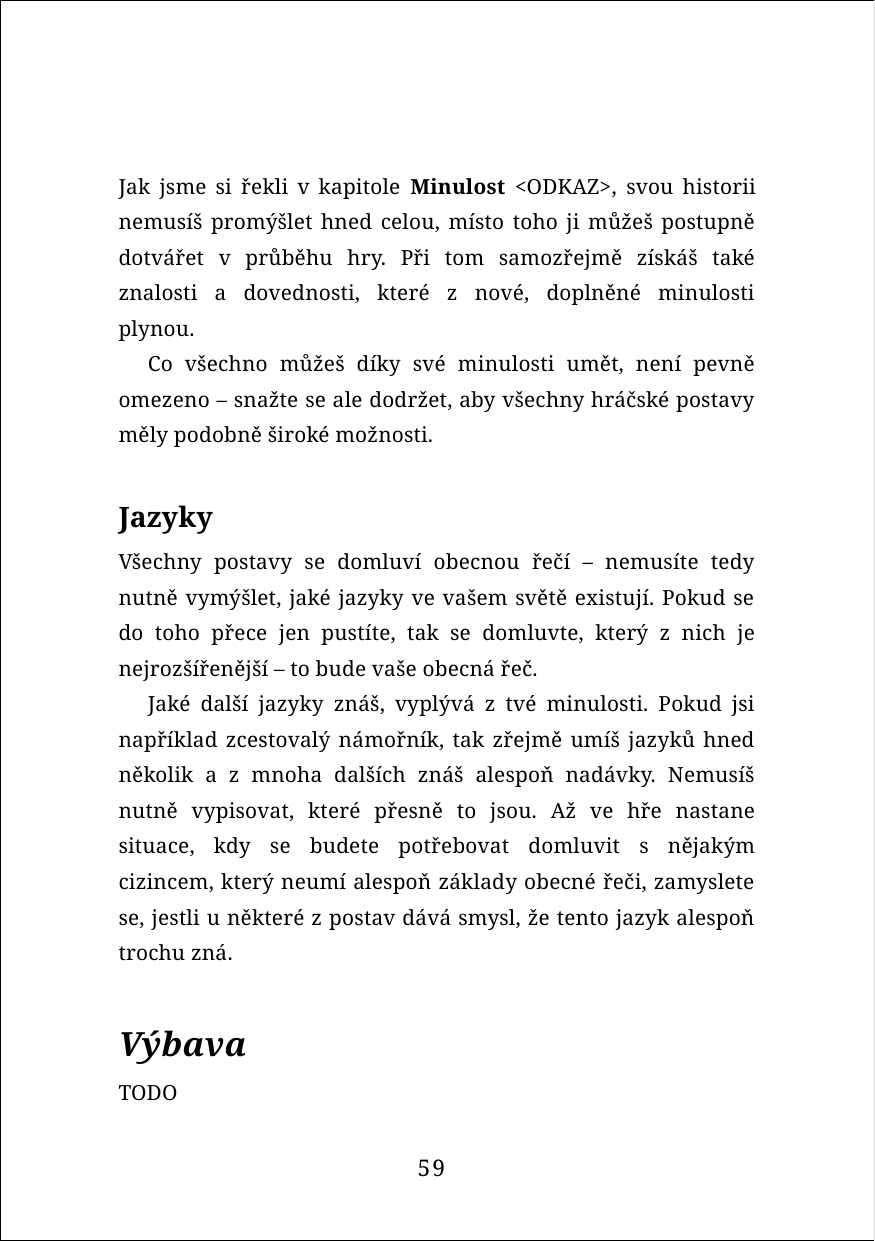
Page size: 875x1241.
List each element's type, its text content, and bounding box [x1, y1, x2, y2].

subtitle Výbava [118, 1021, 756, 1066]
text Všechny postavy se domluví obecnou řečí – nemusíte tedy nutně vymýšlet, jaké jazyky ve vašem světě existují. Pokud se do toho přece jen pustíte, tak se domluvte, který z nich je nejrozšířenější – to bude vaše obecná řeč. Jaké další jazyky znáš, vyplývá z tvé minulosti. Pokud jsi například zcestovalý námořník, tak zřejmě umíš jazyků hned několik a z mnoha dalších znáš alespoň nadávky. Nemusíš nutně vypisovat, které přesně to jsou. Až ve hře nastane situace, kdy se budete potřebovat domluvit s nějakým cizincem, který neumí alespoň základy obecné řeči, zamyslete se, jestli u některé z postav dává smysl, že tento jazyk alespoň trochu zná. [118, 547, 756, 967]
subtitle Jazyky [118, 497, 756, 536]
text Jak jsme si řekli v kapitole Minulost <ODKAZ>, svou historii nemusíš promýšlet hned celou, místo toho ji můžeš postupně dotvářet v průběhu hry. Při tom samozřejmě získáš také znalosti a dovednosti, které z nové, doplněné minulosti plynou. Co všechno můžeš díky své minulosti umět, není pevně omezeno – snažte se ale dodržet, aby všechny hráčské postavy měly podobně široké možnosti. [118, 172, 756, 449]
text TODO [118, 1078, 756, 1107]
